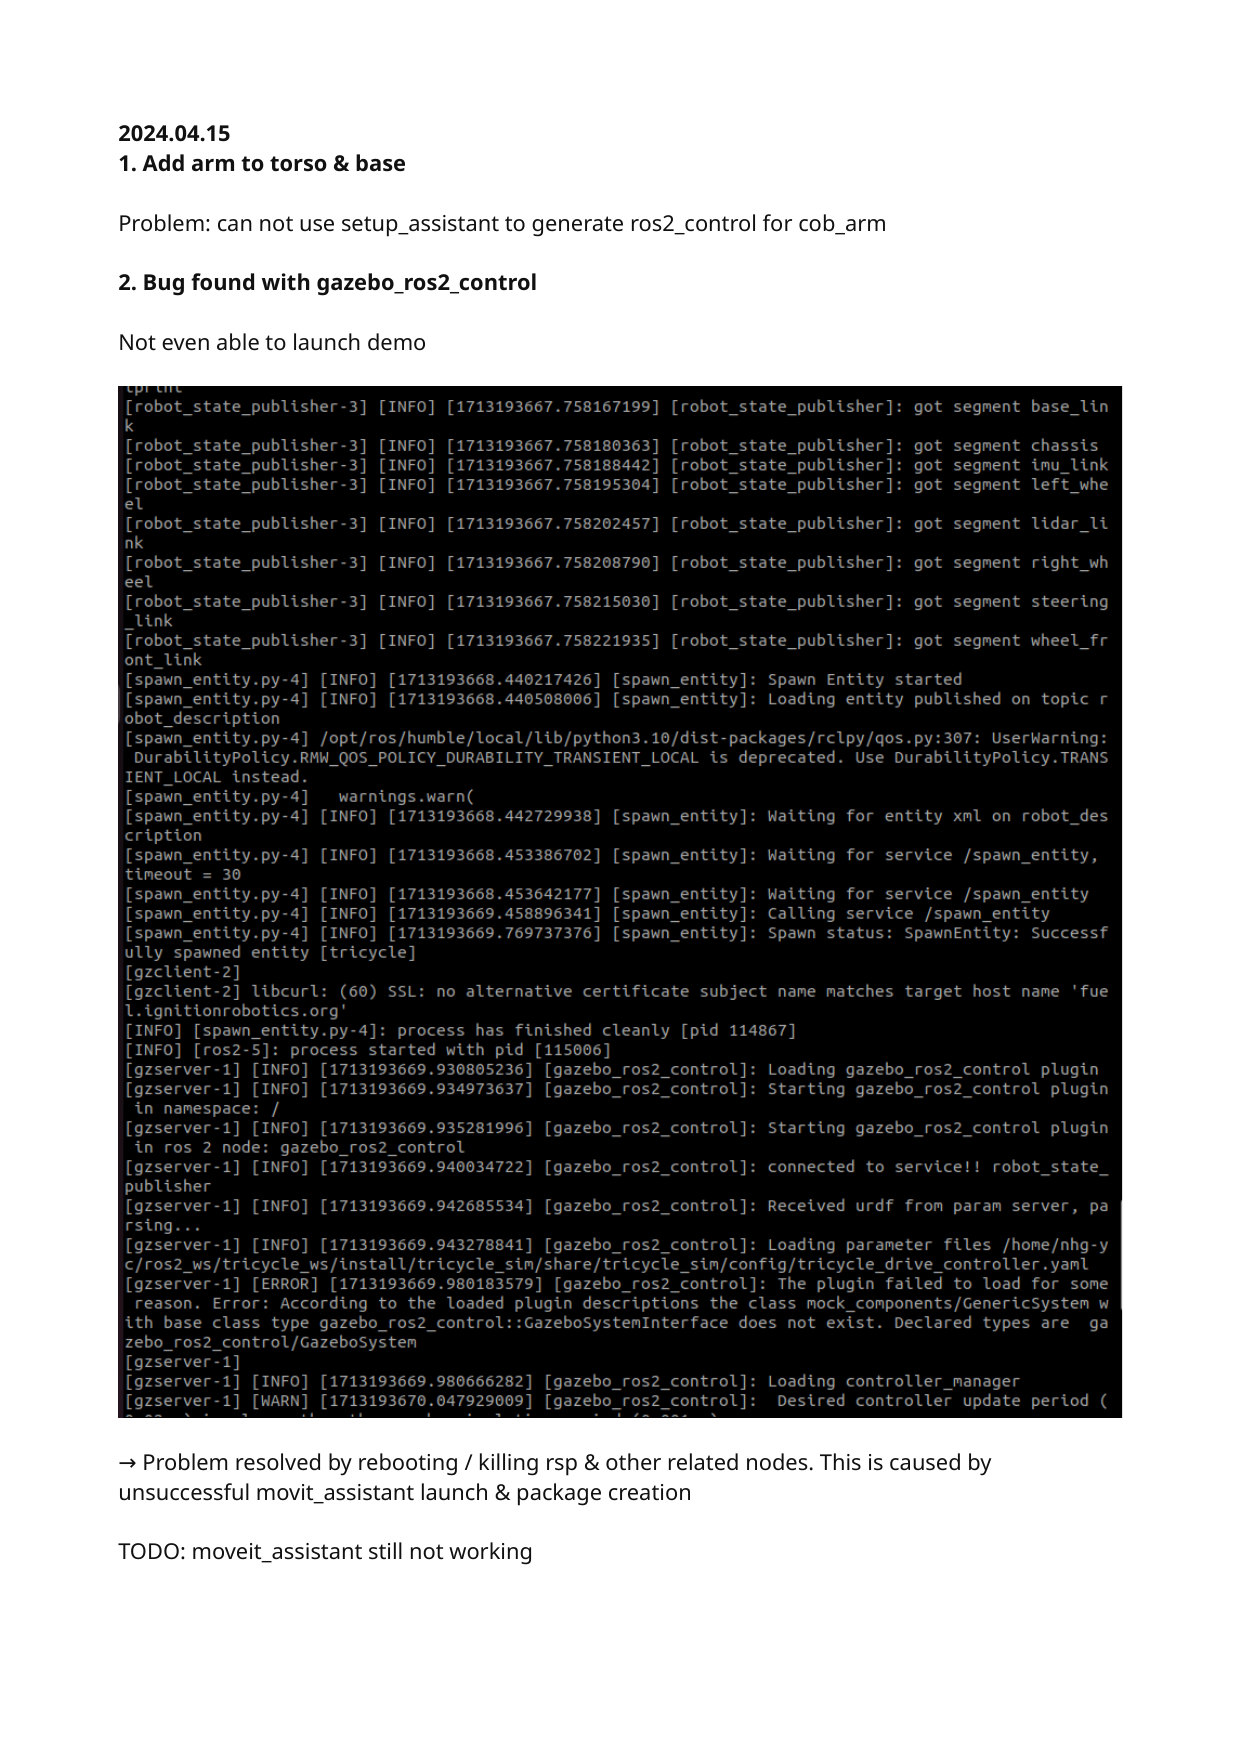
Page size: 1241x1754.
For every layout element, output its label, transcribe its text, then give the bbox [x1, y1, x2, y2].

text TODO: moveit_assistant still not working [118, 1536, 1122, 1566]
text → Problem resolved by rebooting / killing rsp & other related nodes. This is caused by unsuccessful movit_assistant launch & package creation [118, 1447, 1122, 1507]
text 1. Add arm to torso & base [118, 148, 1122, 178]
text Problem: can not use setup_assistant to generate ros2_control for cob_arm [118, 207, 1122, 237]
text 2024.04.15 [118, 118, 1122, 148]
text Not even able to launch demo [118, 327, 1122, 356]
picture [118, 386, 1123, 1418]
text 2. Bug found with gazebo_ros2_control [118, 267, 1122, 297]
